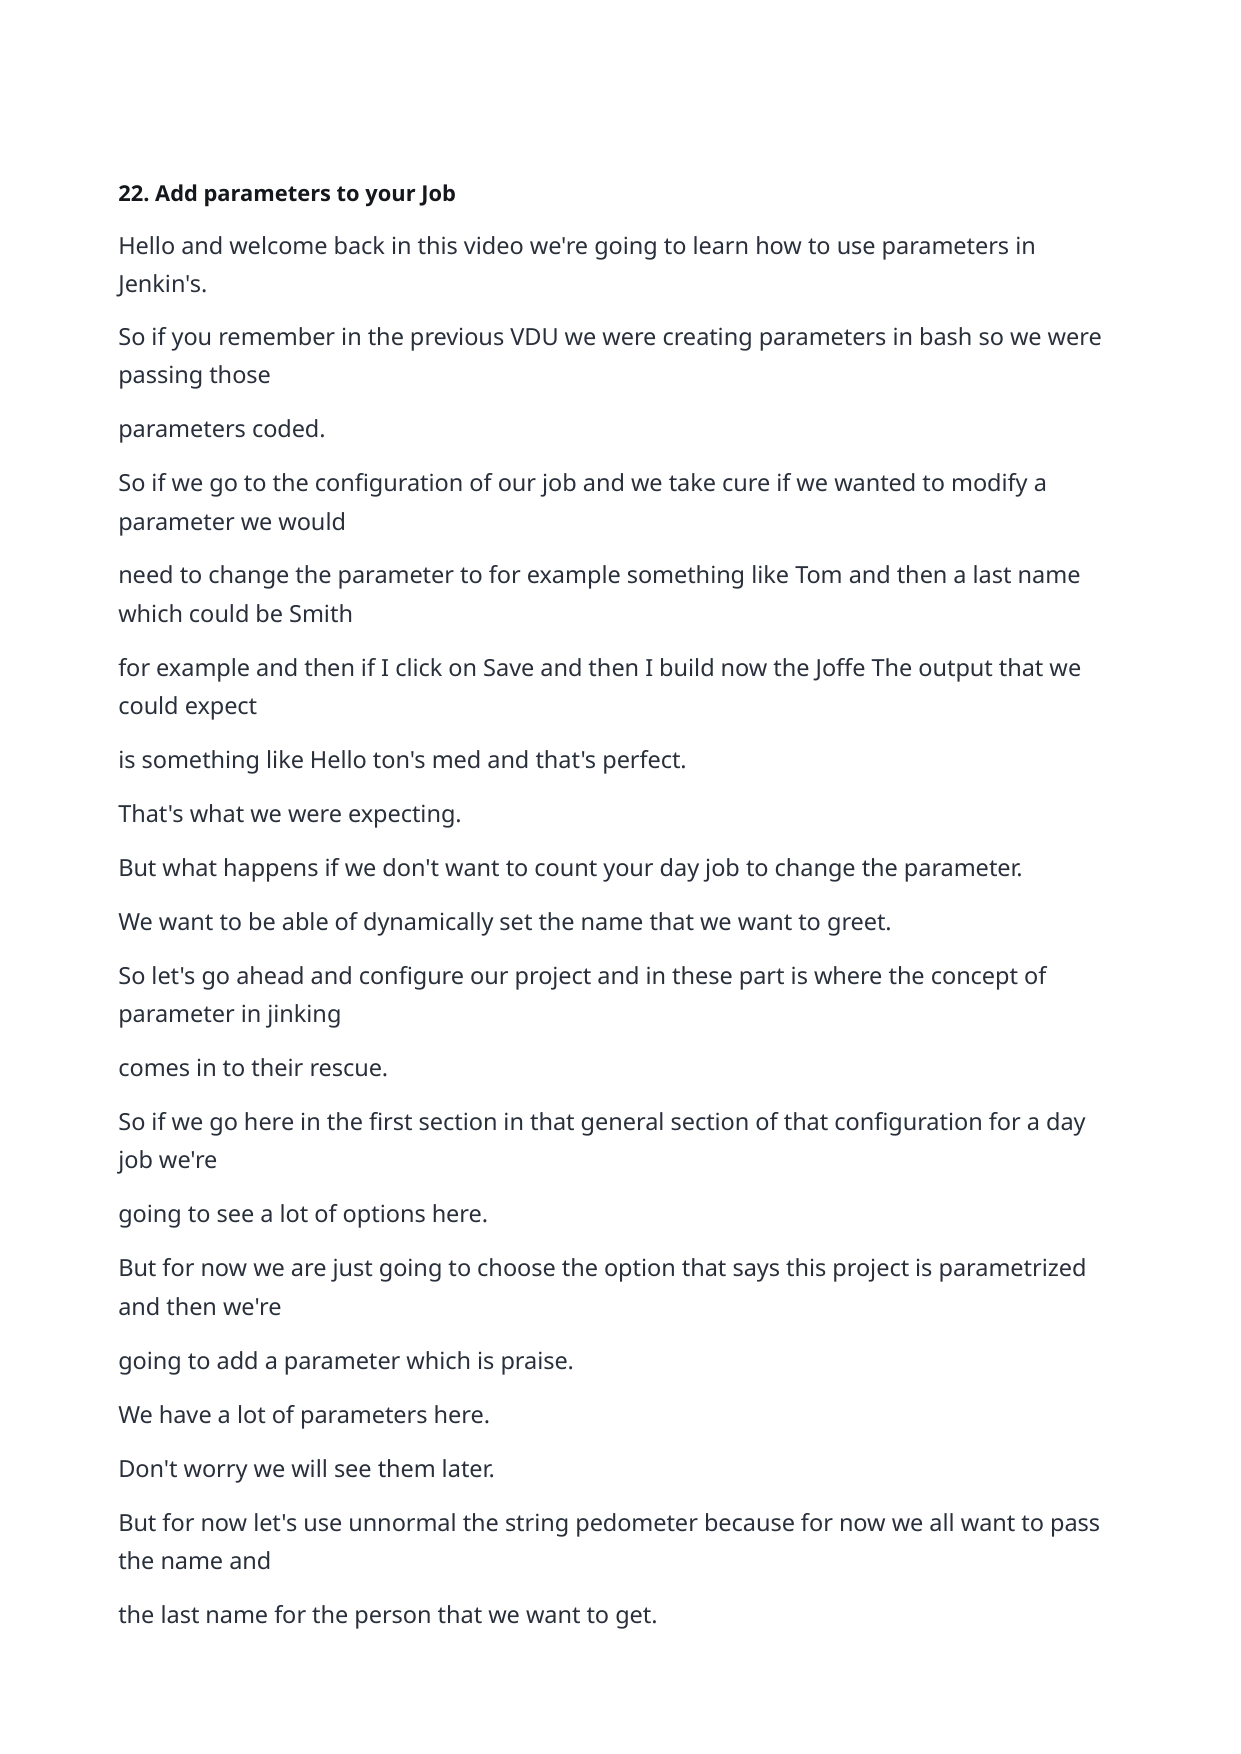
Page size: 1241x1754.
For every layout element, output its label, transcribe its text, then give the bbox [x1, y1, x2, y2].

text going to add a parameter which is praise. [118, 1344, 1122, 1376]
text But for now we are just going to choose the option that says this project is parametrized and then we're [118, 1252, 1122, 1322]
text That's what we were expecting. [118, 797, 1122, 829]
text need to change the parameter to for example something like Tom and then a last name which could be Smith [118, 559, 1122, 629]
text comes in to their rescue. [118, 1052, 1122, 1083]
text for example and then if I click on Save and then I build now the Joffe The output that we could expect [118, 651, 1122, 721]
text But what happens if we don't want to count your day job to change the parameter. [118, 851, 1122, 883]
text Don't worry we will see them later. [118, 1452, 1122, 1484]
text is something like Hello ton's med and that's perfect. [118, 743, 1122, 775]
text So let's go ahead and configure our project and in these part is where the concept of parameter in jinking [118, 959, 1122, 1029]
text But for now let's use unnormal the string pedometer because for now we all want to pass the name and [118, 1506, 1122, 1576]
text We want to be able of dynamically set the name that we want to greet. [118, 905, 1122, 937]
text So if we go here in the first section in that general section of that configuration for a day job we're [118, 1106, 1122, 1176]
text going to see a lot of options here. [118, 1198, 1122, 1230]
text So if you remember in the previous VDU we were creating parameters in bash so we were passing those [118, 320, 1122, 391]
text the last name for the person that we want to get. [118, 1598, 1122, 1630]
text 22. Add parameters to your Job [118, 178, 1122, 207]
text So if we go to the configuration of our job and we take cure if we wanted to modify a parameter we would [118, 467, 1122, 537]
text We have a lot of parameters here. [118, 1398, 1122, 1430]
text parameters coded. [118, 413, 1122, 444]
text Hello and welcome back in this video we're going to learn how to use parameters in Jenkin's. [118, 229, 1122, 299]
